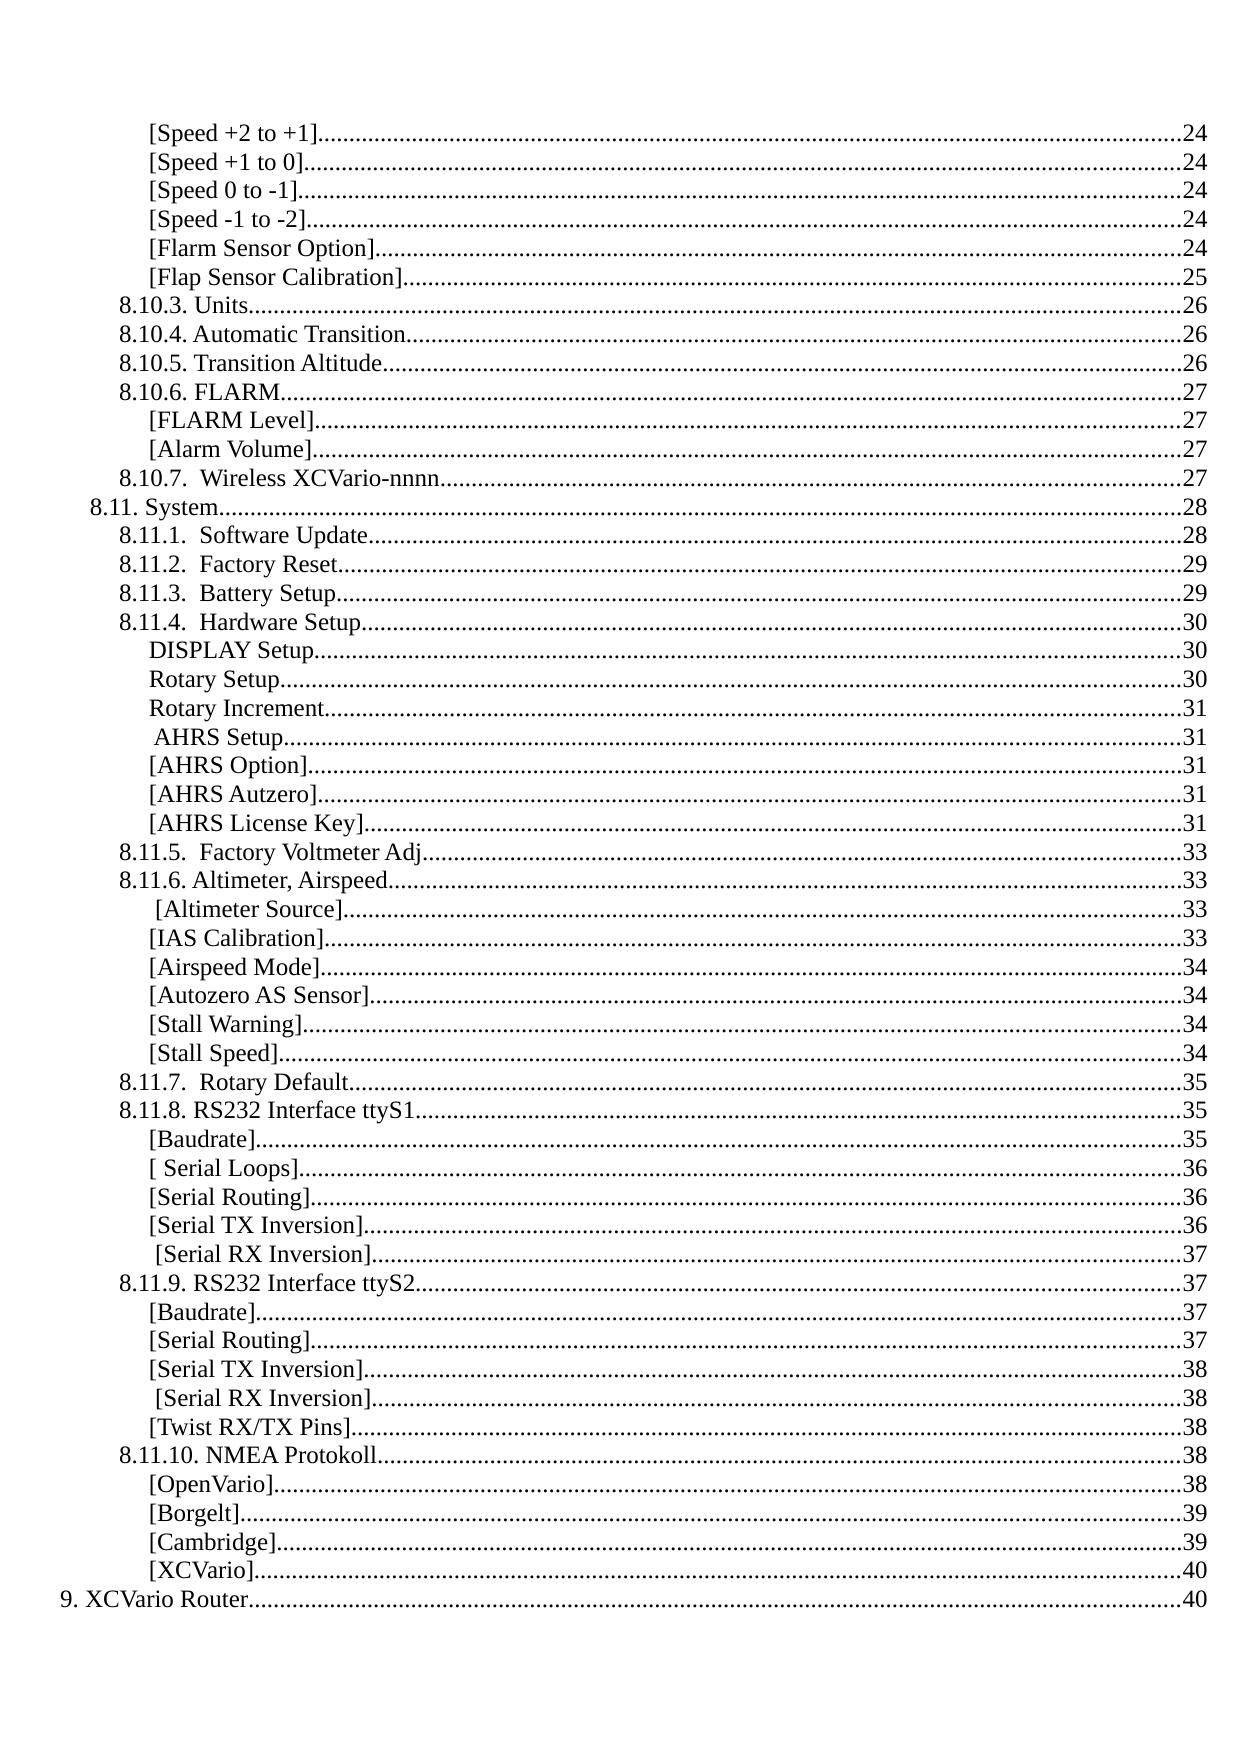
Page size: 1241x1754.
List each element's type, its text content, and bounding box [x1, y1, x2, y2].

text 8.11.9. RS232 Interface ttyS2 37 [119, 1268, 1207, 1297]
text 8.11.2. Factory Reset 29 [119, 549, 1207, 578]
text [Serial RX Inversion] 38 [148, 1383, 1207, 1412]
text [Twist RX/TX Pins] 38 [148, 1412, 1207, 1441]
text [Baudrate] 35 [148, 1124, 1207, 1153]
text [Flarm Sensor Option] 24 [148, 233, 1207, 262]
text 8.10.3. Units 26 [119, 291, 1207, 319]
text [Altimeter Source] 33 [148, 894, 1207, 923]
text 8.11.1. Software Update 28 [119, 521, 1207, 549]
text [XCVario] 40 [148, 1556, 1207, 1584]
text [Flap Sensor Calibration] 25 [148, 262, 1207, 291]
text [Alarm Volume] 27 [148, 434, 1207, 463]
text [Serial Routing] 37 [148, 1326, 1207, 1354]
text 8.10.7. Wireless XCVario-nnnn 27 [119, 463, 1207, 492]
text 8.11.7. Rotary Default 35 [119, 1067, 1207, 1096]
text [AHRS Option] 31 [148, 751, 1207, 779]
text 8.10.6. FLARM 27 [119, 377, 1207, 406]
text 8.11.4. Hardware Setup 30 [119, 607, 1207, 636]
text [AHRS Autzero] 31 [148, 779, 1207, 808]
text 8.11. System 28 [89, 492, 1207, 521]
text Rotary Setup 30 [148, 664, 1207, 693]
text 9. XCVario Router 40 [60, 1584, 1207, 1613]
text DISPLAY Setup 30 [148, 636, 1207, 664]
text [IAS Calibration] 33 [148, 923, 1207, 952]
text Rotary Increment 31 [148, 693, 1207, 722]
text [Borgelt] 39 [148, 1498, 1207, 1527]
text 8.10.5. Transition Altitude 26 [119, 348, 1207, 377]
text [Speed 0 to -1] 24 [148, 176, 1207, 204]
text [Stall Speed] 34 [148, 1038, 1207, 1067]
text [Speed +2 to +1] 24 [148, 118, 1207, 147]
text 8.11.8. RS232 Interface ttyS1 35 [119, 1096, 1207, 1124]
text 8.11.5. Factory Voltmeter Adj 33 [119, 837, 1207, 866]
text [Speed -1 to -2] 24 [148, 204, 1207, 233]
text [Autozero AS Sensor] 34 [148, 981, 1207, 1009]
text [Serial Routing] 36 [148, 1182, 1207, 1211]
text [Cambridge] 39 [148, 1527, 1207, 1556]
text [Serial RX Inversion] 37 [148, 1239, 1207, 1268]
text [Serial TX Inversion] 38 [148, 1354, 1207, 1383]
text [Airspeed Mode] 34 [148, 952, 1207, 981]
text [Speed +1 to 0] 24 [148, 147, 1207, 176]
text 8.11.3. Battery Setup 29 [119, 578, 1207, 607]
text [AHRS License Key] 31 [148, 808, 1207, 837]
text [FLARM Level] 27 [148, 406, 1207, 434]
text AHRS Setup 31 [148, 722, 1207, 751]
text [ Serial Loops] 36 [148, 1153, 1207, 1182]
text [OpenVario] 38 [148, 1469, 1207, 1498]
text [Serial TX Inversion] 36 [148, 1211, 1207, 1239]
text [Stall Warning] 34 [148, 1009, 1207, 1038]
text 8.11.10. NMEA Protokoll 38 [119, 1441, 1207, 1469]
text 8.11.6. Altimeter, Airspeed 33 [119, 866, 1207, 894]
text 8.10.4. Automatic Transition 26 [119, 319, 1207, 348]
text [Baudrate] 37 [148, 1297, 1207, 1326]
